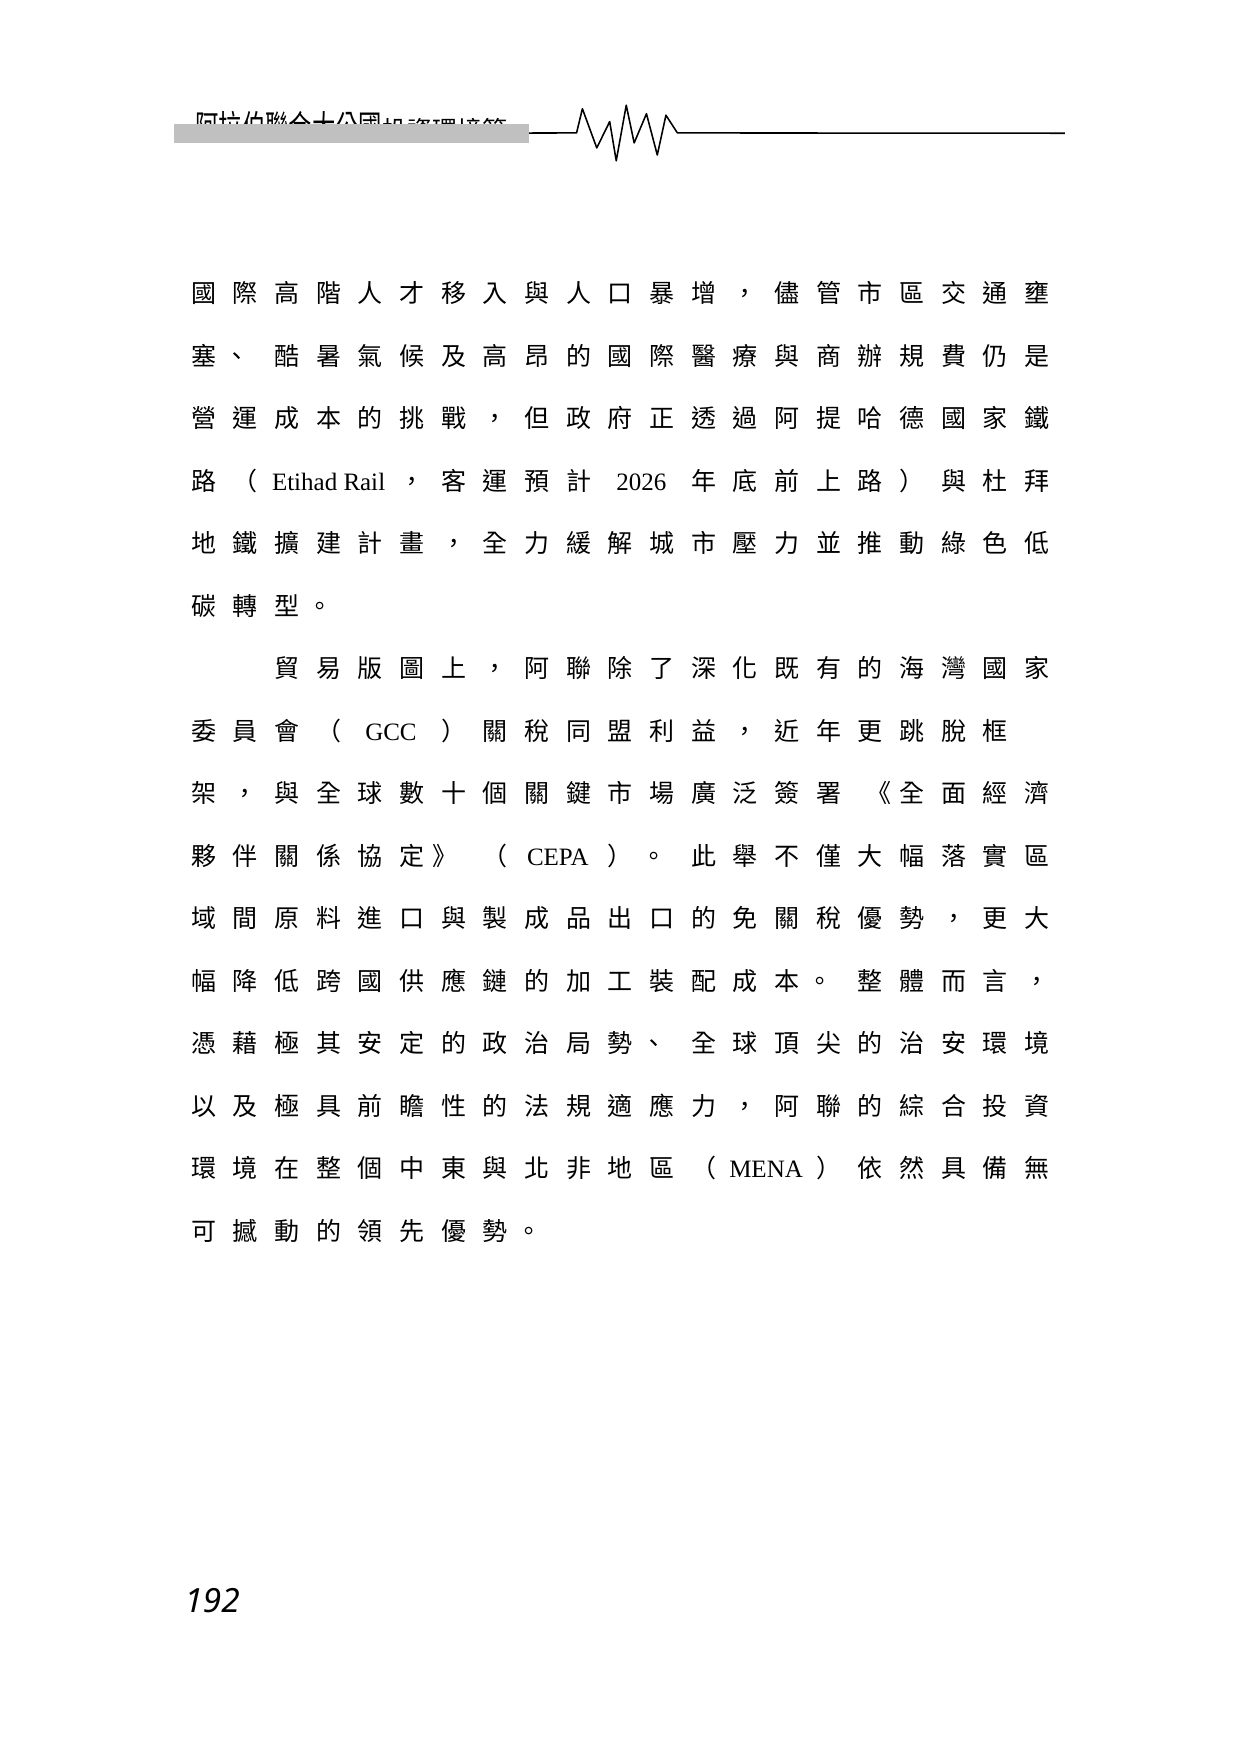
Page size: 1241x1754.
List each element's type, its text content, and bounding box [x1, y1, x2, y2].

text 國際高階人才移入與人口暴增，儘管市區交通壅塞、酷暑氣候及高昂的國際醫療與商辦規費仍是營運成本的挑戰，但政府正透過阿提哈德國家鐵路（Etihad Rail，客運預計2026年底前上路）與杜拜地鐵擴建計畫，全力緩解城市壓力並推動綠色低碳轉型。 [183, 250, 1058, 625]
text 貿易版圖上，阿聯除了深化既有的海灣國家委員會（GCC）關稅同盟利益，近年更跳脫框架，與全球數十個關鍵市場廣泛簽署《全面經濟夥伴關係協定》（CEPA）。此舉不僅大幅落實區域間原料進口與製成品出口的免關稅優勢，更大幅降低跨國供應鏈的加工裝配成本。整體而言，憑藉極其安定的政治局勢、全球頂尖的治安環境以及極具前瞻性的法規適應力，阿聯的綜合投資環境在整個中東與北非地區（MENA）依然具備無可撼動的領先優勢。 [183, 625, 1058, 1250]
